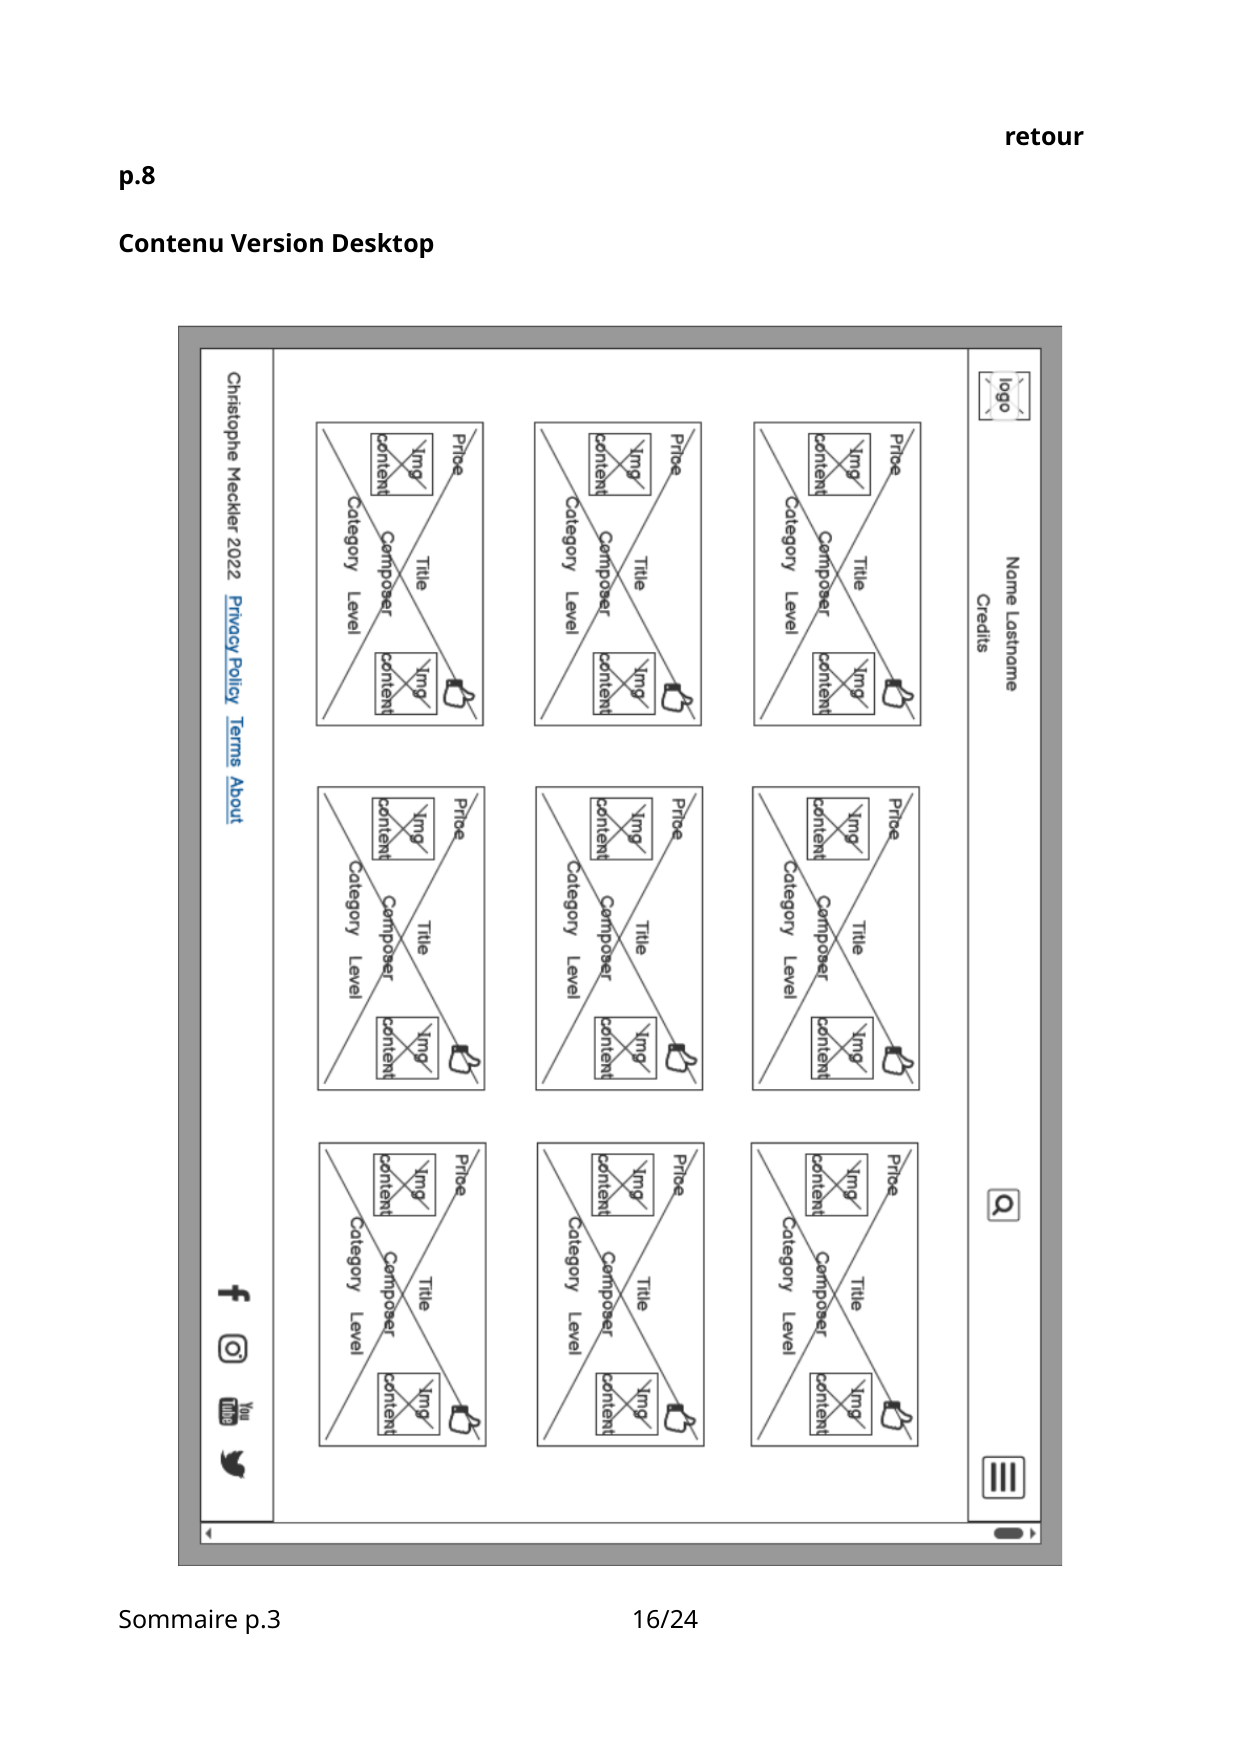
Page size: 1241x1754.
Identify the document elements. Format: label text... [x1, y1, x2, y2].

subtitle Contenu Version Desktop [118, 226, 1122, 260]
text retour p.6 [118, 118, 1122, 191]
picture [179, 327, 1063, 1566]
